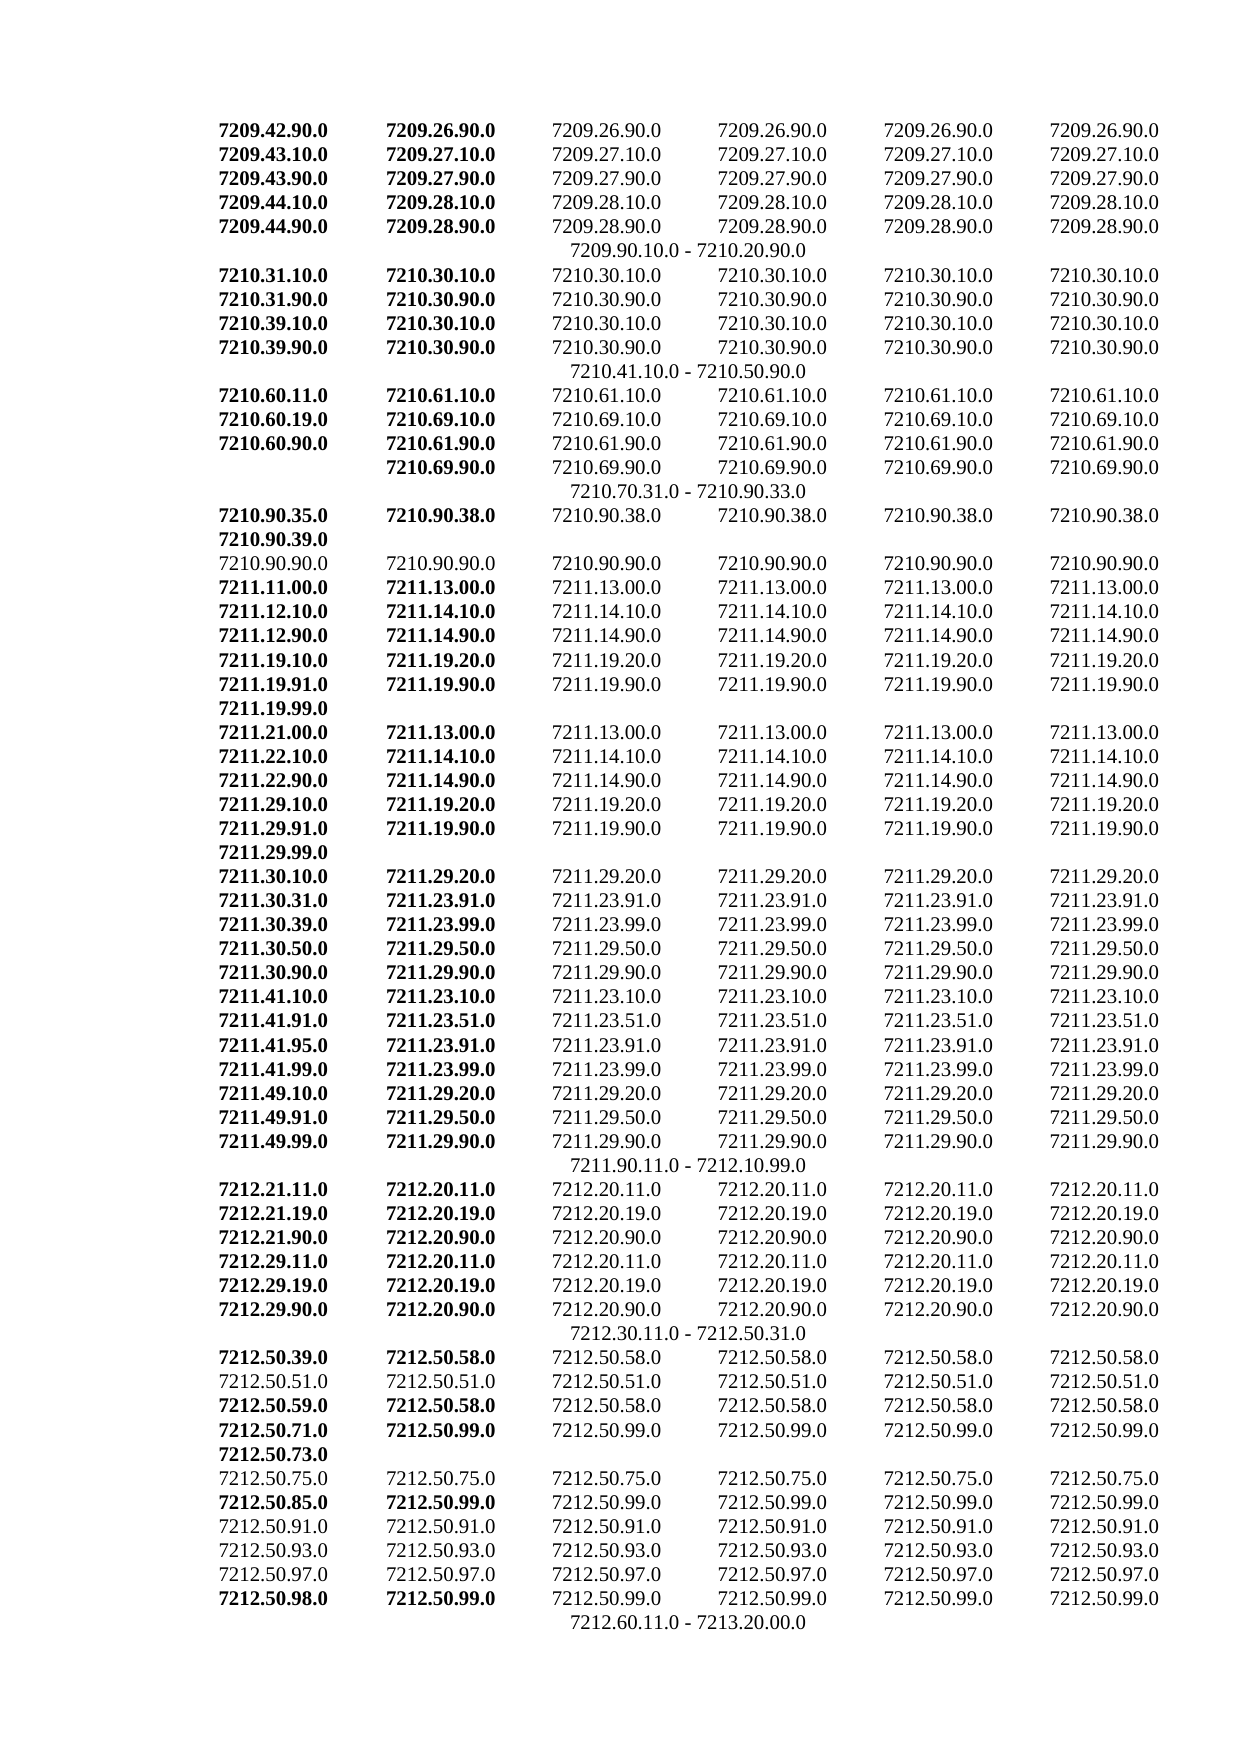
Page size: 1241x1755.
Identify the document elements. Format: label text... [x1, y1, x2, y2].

table_cell 7212.50.58.0 [855, 1345, 1021, 1369]
table_cell [523, 840, 689, 864]
table_cell 7211.14.90.0 [855, 768, 1021, 792]
table_cell 7209.28.10.0 [1021, 190, 1187, 214]
table_cell [689, 840, 855, 864]
table_cell 7212.50.91.0 [189, 1514, 357, 1538]
table_cell 7212.30.11.0 - 7212.50.31.0 [189, 1321, 1187, 1345]
table_cell 7212.50.99.0 [855, 1418, 1021, 1442]
table_cell [689, 527, 855, 551]
table_cell 7211.30.90.0 [189, 960, 357, 984]
table_cell 7210.69.10.0 [1021, 407, 1187, 431]
table_cell 7211.30.31.0 [189, 888, 357, 912]
table_cell [689, 1442, 855, 1466]
table_cell 7211.19.20.0 [523, 648, 689, 672]
table_cell 7212.50.93.0 [1021, 1538, 1187, 1562]
table_cell 7212.50.93.0 [189, 1538, 357, 1562]
table_cell 7210.61.90.0 [523, 431, 689, 455]
table_cell 7211.23.99.0 [689, 1057, 855, 1081]
table_cell 7212.50.97.0 [189, 1562, 357, 1586]
table_cell 7210.90.90.0 [1021, 551, 1187, 575]
table_cell [855, 840, 1021, 864]
table_cell 7212.20.11.0 [523, 1249, 689, 1273]
table_cell 7211.29.90.0 [523, 1129, 689, 1153]
table_cell 7211.14.10.0 [855, 599, 1021, 623]
table_cell 7212.20.11.0 [358, 1249, 523, 1273]
table_cell 7212.20.11.0 [358, 1177, 523, 1201]
table_cell 7212.50.99.0 [689, 1586, 855, 1610]
table_cell 7212.20.19.0 [523, 1201, 689, 1225]
table_cell 7210.69.10.0 [855, 407, 1021, 431]
table_cell 7211.29.50.0 [1021, 936, 1187, 960]
table_cell [1021, 840, 1187, 864]
table_cell 7212.50.97.0 [523, 1562, 689, 1586]
table_cell 7211.14.10.0 [358, 744, 523, 768]
table_cell 7212.20.19.0 [855, 1201, 1021, 1225]
table_cell 7209.27.90.0 [1021, 166, 1187, 190]
table_cell 7211.19.90.0 [1021, 672, 1187, 696]
table_cell 7209.26.90.0 [855, 118, 1021, 142]
table_cell 7211.29.50.0 [523, 936, 689, 960]
table_cell 7211.14.10.0 [523, 599, 689, 623]
table_cell 7211.29.90.0 [1021, 1129, 1187, 1153]
table_cell 7209.26.90.0 [358, 118, 523, 142]
table_cell 7212.50.99.0 [523, 1490, 689, 1514]
table_cell 7212.50.59.0 [189, 1394, 357, 1417]
table_cell 7212.50.97.0 [855, 1562, 1021, 1586]
table_cell 7211.29.90.0 [1021, 960, 1187, 984]
table_cell [358, 840, 523, 864]
table_cell 7211.19.90.0 [855, 672, 1021, 696]
table_cell 7210.90.90.0 [358, 551, 523, 575]
table_cell 7211.23.10.0 [523, 984, 689, 1008]
table_cell 7212.50.75.0 [1021, 1466, 1187, 1490]
table_cell 7210.30.10.0 [1021, 263, 1187, 287]
table_cell 7212.50.93.0 [855, 1538, 1021, 1562]
table_cell 7210.69.90.0 [689, 455, 855, 479]
table_cell 7212.20.11.0 [523, 1177, 689, 1201]
table_cell 7212.50.75.0 [855, 1466, 1021, 1490]
table_cell 7211.41.10.0 [189, 984, 357, 1008]
table_cell 7211.29.90.0 [358, 960, 523, 984]
table_cell 7209.28.90.0 [1021, 214, 1187, 238]
table_cell 7211.23.10.0 [855, 984, 1021, 1008]
table_cell 7212.50.58.0 [1021, 1345, 1187, 1369]
table_cell 7211.19.90.0 [358, 816, 523, 840]
table_cell 7211.29.50.0 [689, 1105, 855, 1129]
table_cell 7209.44.10.0 [189, 190, 357, 214]
table_cell 7210.30.10.0 [689, 311, 855, 335]
table_cell 7209.28.10.0 [358, 190, 523, 214]
table_cell 7210.61.90.0 [855, 431, 1021, 455]
table_cell 7212.50.51.0 [523, 1369, 689, 1393]
table_cell 7211.22.90.0 [189, 768, 357, 792]
table_cell 7211.14.10.0 [689, 599, 855, 623]
table_cell 7211.29.20.0 [1021, 864, 1187, 888]
table_cell 7211.19.10.0 [189, 648, 357, 672]
table_cell 7211.29.90.0 [855, 960, 1021, 984]
table_cell 7211.29.50.0 [1021, 1105, 1187, 1129]
table_cell 7211.29.50.0 [855, 1105, 1021, 1129]
table_cell 7211.29.99.0 [189, 840, 357, 864]
table_cell 7211.23.51.0 [523, 1009, 689, 1032]
table_cell 7210.90.39.0 [189, 527, 357, 551]
table_cell 7212.50.99.0 [855, 1490, 1021, 1514]
table_cell 7211.23.99.0 [855, 912, 1021, 936]
table_cell 7211.41.99.0 [189, 1057, 357, 1081]
table_cell 7211.23.51.0 [689, 1009, 855, 1032]
table_cell 7210.90.38.0 [1021, 503, 1187, 527]
table_cell 7212.50.75.0 [358, 1466, 523, 1490]
table_cell 7211.14.90.0 [1021, 768, 1187, 792]
table_cell 7211.23.10.0 [1021, 984, 1187, 1008]
table_cell 7211.13.00.0 [523, 720, 689, 744]
table_cell 7211.13.00.0 [689, 720, 855, 744]
table_cell 7211.21.00.0 [189, 720, 357, 744]
table_cell 7211.23.91.0 [855, 888, 1021, 912]
table_cell 7211.19.20.0 [689, 792, 855, 816]
table_cell 7211.23.99.0 [689, 912, 855, 936]
table_cell 7210.60.19.0 [189, 407, 357, 431]
table_cell 7211.23.99.0 [1021, 912, 1187, 936]
table_cell 7211.23.91.0 [1021, 888, 1187, 912]
table_cell 7210.61.10.0 [689, 383, 855, 407]
table_cell 7210.30.10.0 [523, 311, 689, 335]
table_cell 7211.29.20.0 [358, 864, 523, 888]
table_cell 7212.50.39.0 [189, 1345, 357, 1369]
table_cell 7211.29.20.0 [689, 1081, 855, 1105]
table_cell 7210.61.90.0 [1021, 431, 1187, 455]
table_cell 7211.23.10.0 [358, 984, 523, 1008]
table_cell 7211.13.00.0 [1021, 720, 1187, 744]
table_cell [523, 1442, 689, 1466]
table_cell 7210.90.90.0 [189, 551, 357, 575]
table_cell 7210.69.90.0 [358, 455, 523, 479]
table_cell 7211.14.90.0 [1021, 624, 1187, 647]
table_cell 7209.42.90.0 [189, 118, 357, 142]
table_cell 7209.28.10.0 [523, 190, 689, 214]
table_cell 7210.30.10.0 [689, 263, 855, 287]
table_cell 7212.50.99.0 [855, 1586, 1021, 1610]
table_cell 7211.14.90.0 [358, 624, 523, 647]
table_cell 7212.50.91.0 [358, 1514, 523, 1538]
table_cell 7211.29.90.0 [689, 1129, 855, 1153]
table_cell [689, 696, 855, 720]
table_cell 7211.49.91.0 [189, 1105, 357, 1129]
table_cell 7212.50.58.0 [689, 1394, 855, 1417]
table_cell 7211.14.10.0 [1021, 599, 1187, 623]
table_cell 7210.39.10.0 [189, 311, 357, 335]
table_cell 7212.20.90.0 [523, 1297, 689, 1321]
table_cell 7210.69.90.0 [523, 455, 689, 479]
table_cell 7212.20.11.0 [855, 1249, 1021, 1273]
table_cell 7212.50.99.0 [523, 1418, 689, 1442]
table_cell 7210.69.10.0 [523, 407, 689, 431]
table_cell 7211.14.10.0 [1021, 744, 1187, 768]
table_cell 7212.20.90.0 [1021, 1297, 1187, 1321]
table_cell 7211.49.10.0 [189, 1081, 357, 1105]
table_cell 7212.50.91.0 [1021, 1514, 1187, 1538]
table_cell 7211.23.51.0 [855, 1009, 1021, 1032]
table_cell 7209.27.90.0 [358, 166, 523, 190]
table_cell 7210.69.90.0 [1021, 455, 1187, 479]
table_cell 7211.29.20.0 [689, 864, 855, 888]
table_cell 7211.23.91.0 [523, 1033, 689, 1057]
table_cell 7211.19.90.0 [689, 816, 855, 840]
table_cell 7209.43.10.0 [189, 142, 357, 166]
table_cell 7210.61.10.0 [523, 383, 689, 407]
table_cell 7211.23.99.0 [1021, 1057, 1187, 1081]
table_cell [855, 527, 1021, 551]
table_cell 7211.29.20.0 [523, 864, 689, 888]
table_cell 7212.50.91.0 [523, 1514, 689, 1538]
table_cell 7212.50.58.0 [689, 1345, 855, 1369]
table_cell 7211.13.00.0 [358, 720, 523, 744]
table_cell 7210.61.90.0 [358, 431, 523, 455]
table_cell 7211.23.91.0 [358, 1033, 523, 1057]
table_cell 7211.23.91.0 [358, 888, 523, 912]
table_cell 7211.19.90.0 [523, 816, 689, 840]
table_cell 7212.50.51.0 [855, 1369, 1021, 1393]
table_cell 7212.20.90.0 [855, 1225, 1021, 1249]
table_cell 7211.14.90.0 [358, 768, 523, 792]
table_cell 7211.19.90.0 [358, 672, 523, 696]
table_cell 7212.29.90.0 [189, 1297, 357, 1321]
table_cell [1021, 696, 1187, 720]
table_cell 7212.20.11.0 [689, 1177, 855, 1201]
table_cell 7210.30.10.0 [855, 311, 1021, 335]
table_cell 7211.19.20.0 [1021, 792, 1187, 816]
table_cell 7211.23.99.0 [523, 1057, 689, 1081]
table_cell 7210.90.90.0 [689, 551, 855, 575]
table_cell 7212.20.19.0 [523, 1273, 689, 1297]
table_cell [358, 527, 523, 551]
table_cell 7212.20.19.0 [855, 1273, 1021, 1297]
table_cell 7210.30.90.0 [689, 335, 855, 359]
table_cell 7211.22.10.0 [189, 744, 357, 768]
table_cell 7210.30.90.0 [1021, 287, 1187, 311]
table_cell 7212.20.11.0 [855, 1177, 1021, 1201]
table_cell 7212.50.58.0 [1021, 1394, 1187, 1417]
table_cell 7210.30.90.0 [358, 287, 523, 311]
table_cell 7210.90.38.0 [689, 503, 855, 527]
table_cell 7212.20.90.0 [523, 1225, 689, 1249]
table_cell 7211.19.90.0 [855, 816, 1021, 840]
table_cell 7210.61.10.0 [358, 383, 523, 407]
table_cell 7211.19.20.0 [523, 792, 689, 816]
table_cell 7210.90.35.0 [189, 503, 357, 527]
table_cell [855, 1442, 1021, 1466]
table_cell 7211.14.90.0 [855, 624, 1021, 647]
table_cell [358, 1442, 523, 1466]
table_cell 7209.28.90.0 [855, 214, 1021, 238]
table_cell 7212.50.75.0 [689, 1466, 855, 1490]
table_cell 7212.50.98.0 [189, 1586, 357, 1610]
table_cell 7212.20.19.0 [1021, 1273, 1187, 1297]
table_cell 7209.28.90.0 [689, 214, 855, 238]
table_cell 7210.30.10.0 [358, 311, 523, 335]
table_cell 7212.50.97.0 [1021, 1562, 1187, 1586]
table_cell 7212.20.19.0 [689, 1201, 855, 1225]
table_cell 7212.20.19.0 [358, 1273, 523, 1297]
table_cell 7210.69.90.0 [855, 455, 1021, 479]
table_cell 7211.19.20.0 [689, 648, 855, 672]
table_cell 7212.20.11.0 [1021, 1249, 1187, 1273]
table_cell 7211.14.90.0 [523, 624, 689, 647]
table_cell 7212.50.99.0 [1021, 1418, 1187, 1442]
table_cell 7212.20.90.0 [1021, 1225, 1187, 1249]
table_cell 7210.30.90.0 [689, 287, 855, 311]
table_cell 7211.12.10.0 [189, 599, 357, 623]
table_cell 7210.69.10.0 [358, 407, 523, 431]
table_cell 7210.39.90.0 [189, 335, 357, 359]
table_cell 7212.20.90.0 [689, 1297, 855, 1321]
table_cell 7210.30.90.0 [523, 335, 689, 359]
table_cell 7211.23.99.0 [523, 912, 689, 936]
table_cell 7209.27.10.0 [689, 142, 855, 166]
table_cell 7212.50.71.0 [189, 1418, 357, 1442]
table_cell 7211.13.00.0 [358, 575, 523, 599]
table_cell 7210.30.10.0 [358, 263, 523, 287]
table_cell 7211.19.99.0 [189, 696, 357, 720]
table_cell 7212.50.85.0 [189, 1490, 357, 1514]
table_cell 7212.50.97.0 [358, 1562, 523, 1586]
table_cell 7212.20.90.0 [358, 1297, 523, 1321]
table_cell 7211.49.99.0 [189, 1129, 357, 1153]
table_cell 7211.30.50.0 [189, 936, 357, 960]
table_cell 7210.90.90.0 [855, 551, 1021, 575]
table_cell 7212.20.90.0 [689, 1225, 855, 1249]
table_cell 7210.61.90.0 [689, 431, 855, 455]
table_cell 7209.27.90.0 [689, 166, 855, 190]
table_cell 7210.90.38.0 [523, 503, 689, 527]
table_cell 7209.27.90.0 [523, 166, 689, 190]
table_cell 7210.31.90.0 [189, 287, 357, 311]
table_cell 7211.30.39.0 [189, 912, 357, 936]
table_cell 7211.19.20.0 [358, 792, 523, 816]
table_cell 7210.70.31.0 - 7210.90.33.0 [189, 479, 1187, 503]
table_cell 7210.90.38.0 [855, 503, 1021, 527]
table_cell 7212.50.99.0 [689, 1490, 855, 1514]
table_cell 7211.14.90.0 [689, 624, 855, 647]
table_cell 7212.50.58.0 [358, 1345, 523, 1369]
table_cell 7212.50.51.0 [189, 1369, 357, 1393]
table_cell 7212.60.11.0 - 7213.20.00.0 [189, 1610, 1187, 1634]
table_cell 7211.29.50.0 [523, 1105, 689, 1129]
table_cell 7211.23.91.0 [689, 1033, 855, 1057]
table_cell 7212.50.58.0 [523, 1345, 689, 1369]
table_cell [189, 455, 357, 479]
table_cell 7210.61.10.0 [855, 383, 1021, 407]
table_cell 7210.41.10.0 - 7210.50.90.0 [189, 359, 1187, 383]
table_cell 7210.60.90.0 [189, 431, 357, 455]
table_cell [1021, 527, 1187, 551]
table_cell 7209.26.90.0 [1021, 118, 1187, 142]
table_cell 7209.28.10.0 [855, 190, 1021, 214]
table_cell 7212.50.58.0 [358, 1394, 523, 1417]
table_cell [358, 696, 523, 720]
table_cell 7212.50.58.0 [855, 1394, 1021, 1417]
table_cell [855, 696, 1021, 720]
table_cell 7209.28.90.0 [358, 214, 523, 238]
table_cell 7212.50.93.0 [358, 1538, 523, 1562]
table_cell 7212.50.73.0 [189, 1442, 357, 1466]
table_cell 7211.19.20.0 [1021, 648, 1187, 672]
table_cell 7211.14.90.0 [523, 768, 689, 792]
table_cell 7211.29.50.0 [358, 1105, 523, 1129]
table_cell 7209.28.10.0 [689, 190, 855, 214]
table_cell 7212.50.99.0 [358, 1586, 523, 1610]
table_cell 7212.50.97.0 [689, 1562, 855, 1586]
table_cell 7211.90.11.0 - 7212.10.99.0 [189, 1153, 1187, 1177]
table_cell 7209.27.10.0 [1021, 142, 1187, 166]
table_cell 7211.13.00.0 [855, 720, 1021, 744]
table_cell 7212.50.91.0 [689, 1514, 855, 1538]
table_cell 7209.27.10.0 [523, 142, 689, 166]
table_cell 7212.20.19.0 [689, 1273, 855, 1297]
table_cell 7210.30.90.0 [1021, 335, 1187, 359]
table_cell 7212.20.90.0 [358, 1225, 523, 1249]
table_cell 7211.14.90.0 [689, 768, 855, 792]
table_cell 7211.23.91.0 [1021, 1033, 1187, 1057]
table_cell 7209.26.90.0 [523, 118, 689, 142]
table_cell 7212.29.11.0 [189, 1249, 357, 1273]
table_cell 7209.27.90.0 [855, 166, 1021, 190]
table_cell 7212.50.99.0 [523, 1586, 689, 1610]
table_cell 7212.50.58.0 [523, 1394, 689, 1417]
table_cell 7212.50.75.0 [523, 1466, 689, 1490]
table_cell 7211.30.10.0 [189, 864, 357, 888]
table_cell 7211.29.20.0 [855, 1081, 1021, 1105]
table_cell 7212.50.51.0 [1021, 1369, 1187, 1393]
table_cell 7211.29.20.0 [358, 1081, 523, 1105]
table_cell 7211.13.00.0 [855, 575, 1021, 599]
table_cell 7209.90.10.0 - 7210.20.90.0 [189, 239, 1187, 262]
table_cell 7210.90.38.0 [358, 503, 523, 527]
table_cell 7211.29.91.0 [189, 816, 357, 840]
table_cell 7211.19.20.0 [358, 648, 523, 672]
table_cell 7211.29.50.0 [855, 936, 1021, 960]
table_cell 7212.50.99.0 [358, 1418, 523, 1442]
table_cell 7212.21.11.0 [189, 1177, 357, 1201]
table_cell 7212.50.51.0 [689, 1369, 855, 1393]
table_cell 7212.50.91.0 [855, 1514, 1021, 1538]
table_cell 7212.20.19.0 [1021, 1201, 1187, 1225]
table_cell 7210.30.90.0 [855, 335, 1021, 359]
table_cell 7212.20.11.0 [1021, 1177, 1187, 1201]
table_cell [1021, 1442, 1187, 1466]
table_cell 7211.13.00.0 [689, 575, 855, 599]
table_cell 7211.29.20.0 [855, 864, 1021, 888]
table_cell 7211.19.91.0 [189, 672, 357, 696]
table_cell 7211.12.90.0 [189, 624, 357, 647]
table_cell 7211.13.00.0 [1021, 575, 1187, 599]
table_cell 7212.50.99.0 [1021, 1586, 1187, 1610]
table_cell 7211.23.99.0 [358, 1057, 523, 1081]
table_cell 7212.50.99.0 [358, 1490, 523, 1514]
table_cell 7211.29.50.0 [358, 936, 523, 960]
table_cell 7211.23.91.0 [855, 1033, 1021, 1057]
table_cell 7211.19.90.0 [1021, 816, 1187, 840]
table_cell 7212.50.99.0 [689, 1418, 855, 1442]
table_cell 7210.30.90.0 [358, 335, 523, 359]
table_cell 7210.90.90.0 [523, 551, 689, 575]
table_cell 7211.29.50.0 [689, 936, 855, 960]
table_cell 7211.11.00.0 [189, 575, 357, 599]
table_cell 7211.29.90.0 [358, 1129, 523, 1153]
table_cell 7211.19.90.0 [523, 672, 689, 696]
table_cell 7212.50.75.0 [189, 1466, 357, 1490]
table_cell 7212.20.90.0 [855, 1297, 1021, 1321]
table_cell 7209.27.10.0 [358, 142, 523, 166]
table_cell [523, 696, 689, 720]
table_cell 7212.50.99.0 [1021, 1490, 1187, 1514]
table_cell 7211.23.91.0 [523, 888, 689, 912]
table_cell 7211.29.20.0 [523, 1081, 689, 1105]
table_cell 7211.14.10.0 [689, 744, 855, 768]
table_cell 7211.14.10.0 [358, 599, 523, 623]
table_cell 7210.61.10.0 [1021, 383, 1187, 407]
table_cell 7210.30.90.0 [523, 287, 689, 311]
table_cell 7211.29.90.0 [855, 1129, 1021, 1153]
table_cell 7211.29.20.0 [1021, 1081, 1187, 1105]
table_cell 7211.14.10.0 [855, 744, 1021, 768]
table_cell 7211.14.10.0 [523, 744, 689, 768]
table_cell 7212.29.19.0 [189, 1273, 357, 1297]
table_cell 7211.41.95.0 [189, 1033, 357, 1057]
table_cell 7211.29.90.0 [689, 960, 855, 984]
table_cell 7211.29.10.0 [189, 792, 357, 816]
table_cell 7209.26.90.0 [689, 118, 855, 142]
table_cell 7210.60.11.0 [189, 383, 357, 407]
table_cell 7209.28.90.0 [523, 214, 689, 238]
table_cell 7209.43.90.0 [189, 166, 357, 190]
table_cell 7210.30.10.0 [523, 263, 689, 287]
table_cell 7211.13.00.0 [523, 575, 689, 599]
table_cell 7211.19.90.0 [689, 672, 855, 696]
table_cell 7211.23.10.0 [689, 984, 855, 1008]
table_cell 7211.23.99.0 [358, 912, 523, 936]
table_cell 7209.27.10.0 [855, 142, 1021, 166]
table_cell 7212.21.90.0 [189, 1225, 357, 1249]
table_cell 7212.50.51.0 [358, 1369, 523, 1393]
table_cell 7212.21.19.0 [189, 1201, 357, 1225]
table_cell 7210.30.10.0 [1021, 311, 1187, 335]
table_cell 7212.50.93.0 [523, 1538, 689, 1562]
table_cell 7212.20.11.0 [689, 1249, 855, 1273]
table_cell 7210.30.90.0 [855, 287, 1021, 311]
table_cell 7211.23.91.0 [689, 888, 855, 912]
table_cell 7212.20.19.0 [358, 1201, 523, 1225]
table_cell 7211.23.51.0 [1021, 1009, 1187, 1032]
table_cell 7212.50.93.0 [689, 1538, 855, 1562]
table_cell 7209.44.90.0 [189, 214, 357, 238]
table_cell 7211.23.51.0 [358, 1009, 523, 1032]
table_cell 7210.69.10.0 [689, 407, 855, 431]
table_cell [523, 527, 689, 551]
table_cell 7210.30.10.0 [855, 263, 1021, 287]
table_cell 7210.31.10.0 [189, 263, 357, 287]
table_cell 7211.19.20.0 [855, 792, 1021, 816]
table_cell 7211.23.99.0 [855, 1057, 1021, 1081]
table_cell 7211.19.20.0 [855, 648, 1021, 672]
table_cell 7211.29.90.0 [523, 960, 689, 984]
table_cell 7211.41.91.0 [189, 1009, 357, 1032]
